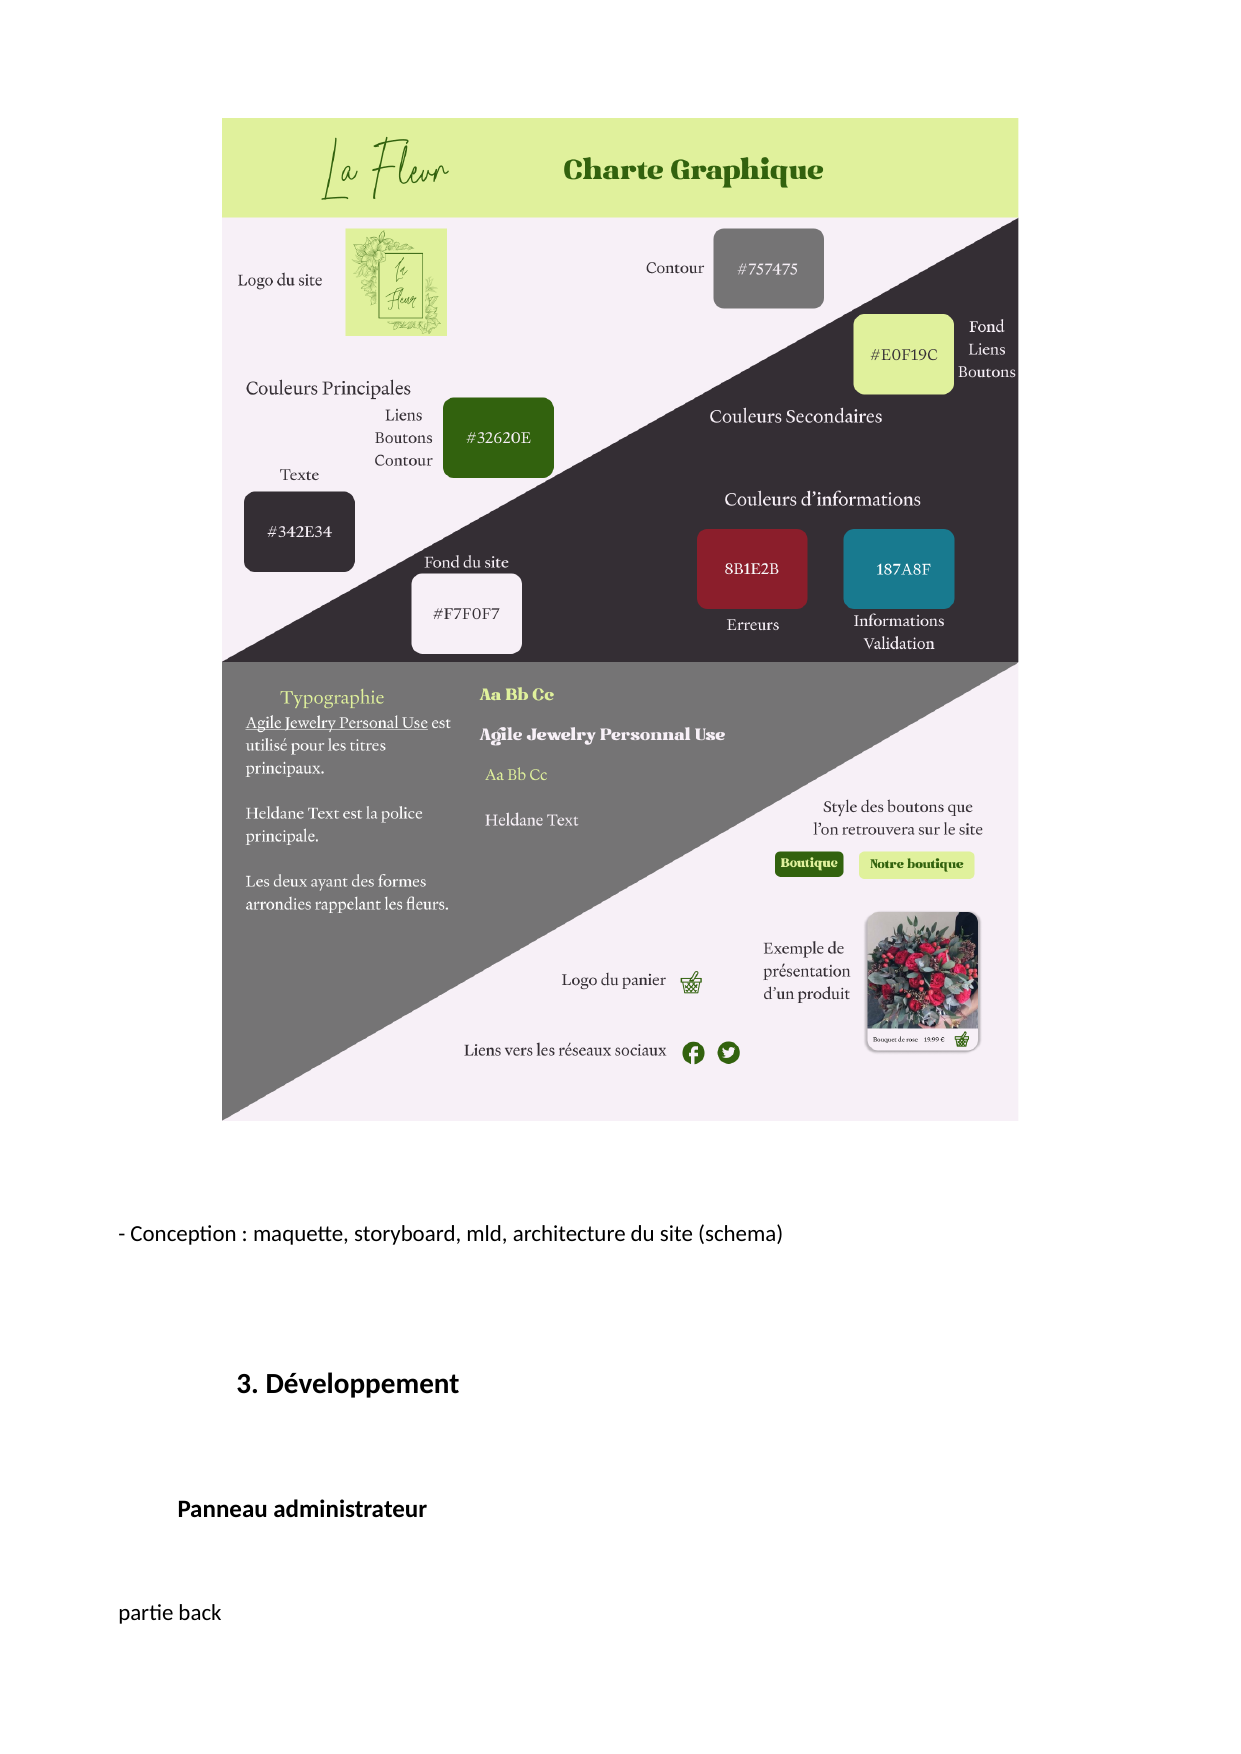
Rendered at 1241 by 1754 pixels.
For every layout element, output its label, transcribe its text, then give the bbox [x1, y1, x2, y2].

subtitle Panneau administrateur [177, 1493, 1122, 1523]
subtitle Développement [236, 1365, 1122, 1401]
text partie back [118, 1598, 1122, 1626]
text - Conception : maquette, storyboard, mld, architecture du site (schema) [118, 1219, 1122, 1247]
picture [222, 118, 1019, 1121]
